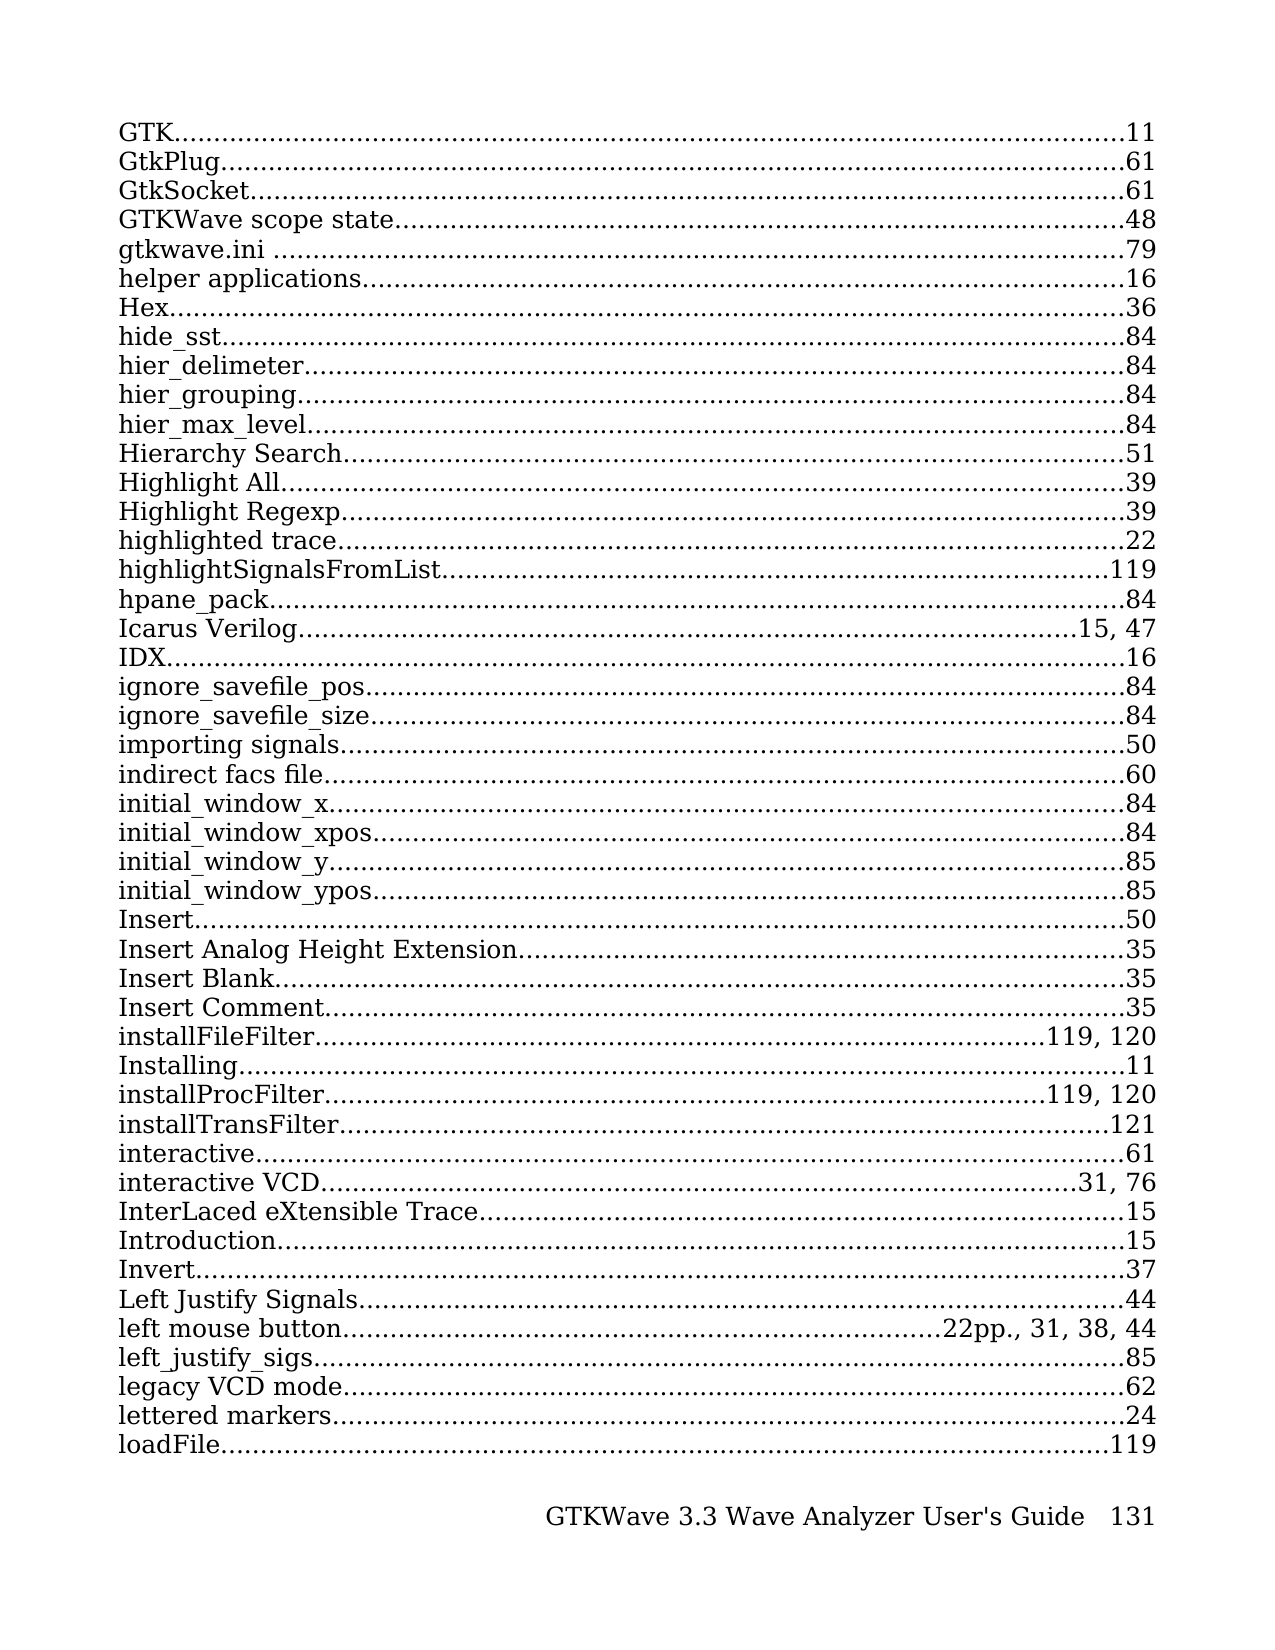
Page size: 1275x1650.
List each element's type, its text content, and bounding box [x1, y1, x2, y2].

text initial_window_y 85 [118, 847, 1157, 876]
text installTransFilter 121 [118, 1110, 1157, 1139]
text GTKWave scope state 48 [118, 206, 1157, 235]
text hide_sst 84 [118, 322, 1157, 351]
text gtkwave.ini 79 [118, 235, 1157, 264]
text installFileFilter 119, 120 [118, 1022, 1157, 1051]
text interactive VCD 31, 76 [118, 1168, 1157, 1197]
text initial_window_xpos 84 [118, 818, 1157, 847]
text Invert 37 [118, 1256, 1157, 1285]
text importing signals 50 [118, 731, 1157, 760]
text Hierarchy Search 51 [118, 439, 1157, 468]
text highlighted trace 22 [118, 526, 1157, 556]
text Insert Comment 35 [118, 993, 1157, 1022]
text Insert Blank 35 [118, 964, 1157, 993]
text Icarus Verilog 15, 47 [118, 614, 1157, 643]
text Highlight Regexp 39 [118, 497, 1157, 526]
text Left Justify Signals 44 [118, 1285, 1157, 1314]
text hier_max_level 84 [118, 410, 1157, 439]
text Insert 50 [118, 906, 1157, 935]
text Introduction 15 [118, 1226, 1157, 1256]
text Installing 11 [118, 1051, 1157, 1081]
text lettered markers 24 [118, 1401, 1157, 1431]
text GTK 11 [118, 118, 1157, 147]
text InterLaced eXtensible Trace 15 [118, 1197, 1157, 1226]
text hier_grouping 84 [118, 381, 1157, 410]
text highlightSignalsFromList 119 [118, 556, 1157, 585]
text legacy VCD mode 62 [118, 1372, 1157, 1401]
text GtkPlug 61 [118, 147, 1157, 176]
text interactive 61 [118, 1139, 1157, 1168]
text Highlight All 39 [118, 468, 1157, 497]
text ignore_savefile_pos 84 [118, 672, 1157, 701]
text hier_delimeter 84 [118, 351, 1157, 381]
text initial_window_x 84 [118, 789, 1157, 818]
text loadFile 119 [118, 1431, 1157, 1460]
text hpane_pack 84 [118, 585, 1157, 614]
text initial_window_ypos 85 [118, 876, 1157, 906]
text Hex 36 [118, 293, 1157, 322]
text GtkSocket 61 [118, 176, 1157, 206]
text installProcFilter 119, 120 [118, 1081, 1157, 1110]
text helper applications 16 [118, 264, 1157, 293]
text indirect facs file 60 [118, 760, 1157, 789]
text left mouse button 22pp., 31, 38, 44 [118, 1314, 1157, 1343]
text IDX 16 [118, 643, 1157, 672]
text left_justify_sigs 85 [118, 1343, 1157, 1372]
text Insert Analog Height Extension 35 [118, 935, 1157, 964]
text ignore_savefile_size 84 [118, 701, 1157, 731]
